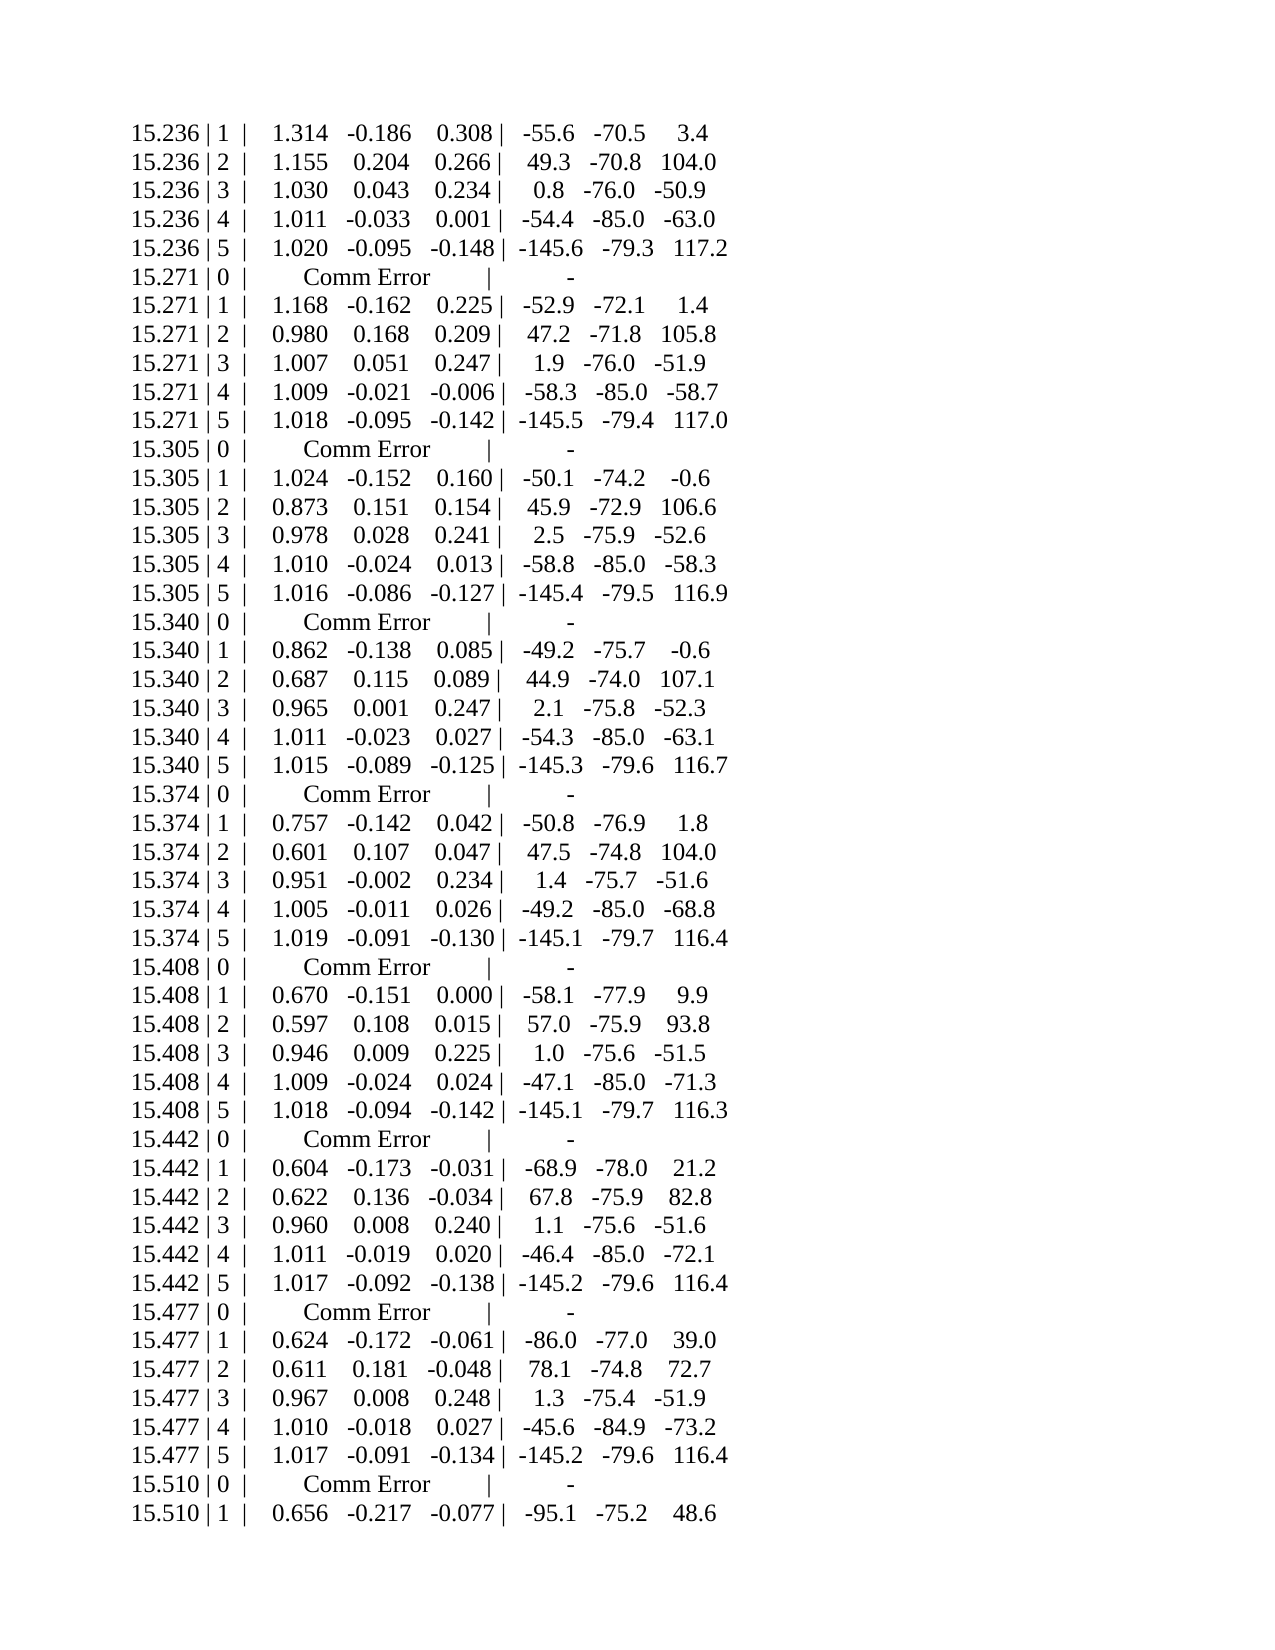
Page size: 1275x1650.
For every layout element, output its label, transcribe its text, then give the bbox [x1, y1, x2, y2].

text 15.340 | 1 | 0.862 -0.138 0.085 | -49.2 -75.7 -0.6 [118, 636, 1157, 664]
text 15.442 | 0 | Comm Error | - [118, 1124, 1157, 1153]
text 15.442 | 4 | 1.011 -0.019 0.020 | -46.4 -85.0 -72.1 [118, 1239, 1157, 1268]
text 15.408 | 2 | 0.597 0.108 0.015 | 57.0 -75.9 93.8 [118, 1009, 1157, 1038]
text 15.442 | 2 | 0.622 0.136 -0.034 | 67.8 -75.9 82.8 [118, 1182, 1157, 1211]
text 15.271 | 1 | 1.168 -0.162 0.225 | -52.9 -72.1 1.4 [118, 291, 1157, 319]
text 15.305 | 0 | Comm Error | - [118, 434, 1157, 463]
text 15.408 | 1 | 0.670 -0.151 0.000 | -58.1 -77.9 9.9 [118, 981, 1157, 1009]
text 15.305 | 5 | 1.016 -0.086 -0.127 | -145.4 -79.5 116.9 [118, 578, 1157, 607]
text 15.442 | 1 | 0.604 -0.173 -0.031 | -68.9 -78.0 21.2 [118, 1153, 1157, 1182]
text 15.305 | 1 | 1.024 -0.152 0.160 | -50.1 -74.2 -0.6 [118, 463, 1157, 492]
text 15.340 | 5 | 1.015 -0.089 -0.125 | -145.3 -79.6 116.7 [118, 751, 1157, 779]
text 15.305 | 3 | 0.978 0.028 0.241 | 2.5 -75.9 -52.6 [118, 521, 1157, 549]
text 15.271 | 4 | 1.009 -0.021 -0.006 | -58.3 -85.0 -58.7 [118, 377, 1157, 406]
text 15.271 | 3 | 1.007 0.051 0.247 | 1.9 -76.0 -51.9 [118, 348, 1157, 377]
text 15.374 | 3 | 0.951 -0.002 0.234 | 1.4 -75.7 -51.6 [118, 866, 1157, 894]
text 15.340 | 3 | 0.965 0.001 0.247 | 2.1 -75.8 -52.3 [118, 693, 1157, 722]
text 15.236 | 2 | 1.155 0.204 0.266 | 49.3 -70.8 104.0 [118, 147, 1157, 176]
text 15.271 | 5 | 1.018 -0.095 -0.142 | -145.5 -79.4 117.0 [118, 406, 1157, 434]
text 15.236 | 3 | 1.030 0.043 0.234 | 0.8 -76.0 -50.9 [118, 176, 1157, 204]
text 15.374 | 5 | 1.019 -0.091 -0.130 | -145.1 -79.7 116.4 [118, 923, 1157, 952]
text 15.340 | 0 | Comm Error | - [118, 607, 1157, 636]
text 15.510 | 0 | Comm Error | - [118, 1469, 1157, 1498]
text 15.477 | 3 | 0.967 0.008 0.248 | 1.3 -75.4 -51.9 [118, 1383, 1157, 1412]
text 15.374 | 2 | 0.601 0.107 0.047 | 47.5 -74.8 104.0 [118, 837, 1157, 866]
text 15.510 | 1 | 0.656 -0.217 -0.077 | -95.1 -75.2 48.6 [118, 1498, 1157, 1527]
text 15.477 | 1 | 0.624 -0.172 -0.061 | -86.0 -77.0 39.0 [118, 1326, 1157, 1354]
text 15.442 | 3 | 0.960 0.008 0.240 | 1.1 -75.6 -51.6 [118, 1211, 1157, 1239]
text 15.340 | 4 | 1.011 -0.023 0.027 | -54.3 -85.0 -63.1 [118, 722, 1157, 751]
text 15.305 | 2 | 0.873 0.151 0.154 | 45.9 -72.9 106.6 [118, 492, 1157, 521]
text 15.477 | 2 | 0.611 0.181 -0.048 | 78.1 -74.8 72.7 [118, 1354, 1157, 1383]
text 15.442 | 5 | 1.017 -0.092 -0.138 | -145.2 -79.6 116.4 [118, 1268, 1157, 1297]
text 15.408 | 4 | 1.009 -0.024 0.024 | -47.1 -85.0 -71.3 [118, 1067, 1157, 1096]
text 15.374 | 1 | 0.757 -0.142 0.042 | -50.8 -76.9 1.8 [118, 808, 1157, 837]
text 15.408 | 5 | 1.018 -0.094 -0.142 | -145.1 -79.7 116.3 [118, 1096, 1157, 1124]
text 15.374 | 4 | 1.005 -0.011 0.026 | -49.2 -85.0 -68.8 [118, 894, 1157, 923]
text 15.236 | 1 | 1.314 -0.186 0.308 | -55.6 -70.5 3.4 [118, 118, 1157, 147]
text 15.477 | 4 | 1.010 -0.018 0.027 | -45.6 -84.9 -73.2 [118, 1412, 1157, 1441]
text 15.408 | 3 | 0.946 0.009 0.225 | 1.0 -75.6 -51.5 [118, 1038, 1157, 1067]
text 15.271 | 2 | 0.980 0.168 0.209 | 47.2 -71.8 105.8 [118, 319, 1157, 348]
text 15.477 | 0 | Comm Error | - [118, 1297, 1157, 1326]
text 15.340 | 2 | 0.687 0.115 0.089 | 44.9 -74.0 107.1 [118, 664, 1157, 693]
text 15.477 | 5 | 1.017 -0.091 -0.134 | -145.2 -79.6 116.4 [118, 1441, 1157, 1469]
text 15.236 | 4 | 1.011 -0.033 0.001 | -54.4 -85.0 -63.0 [118, 204, 1157, 233]
text 15.236 | 5 | 1.020 -0.095 -0.148 | -145.6 -79.3 117.2 [118, 233, 1157, 262]
text 15.271 | 0 | Comm Error | - [118, 262, 1157, 291]
text 15.408 | 0 | Comm Error | - [118, 952, 1157, 981]
text 15.374 | 0 | Comm Error | - [118, 779, 1157, 808]
text 15.305 | 4 | 1.010 -0.024 0.013 | -58.8 -85.0 -58.3 [118, 549, 1157, 578]
